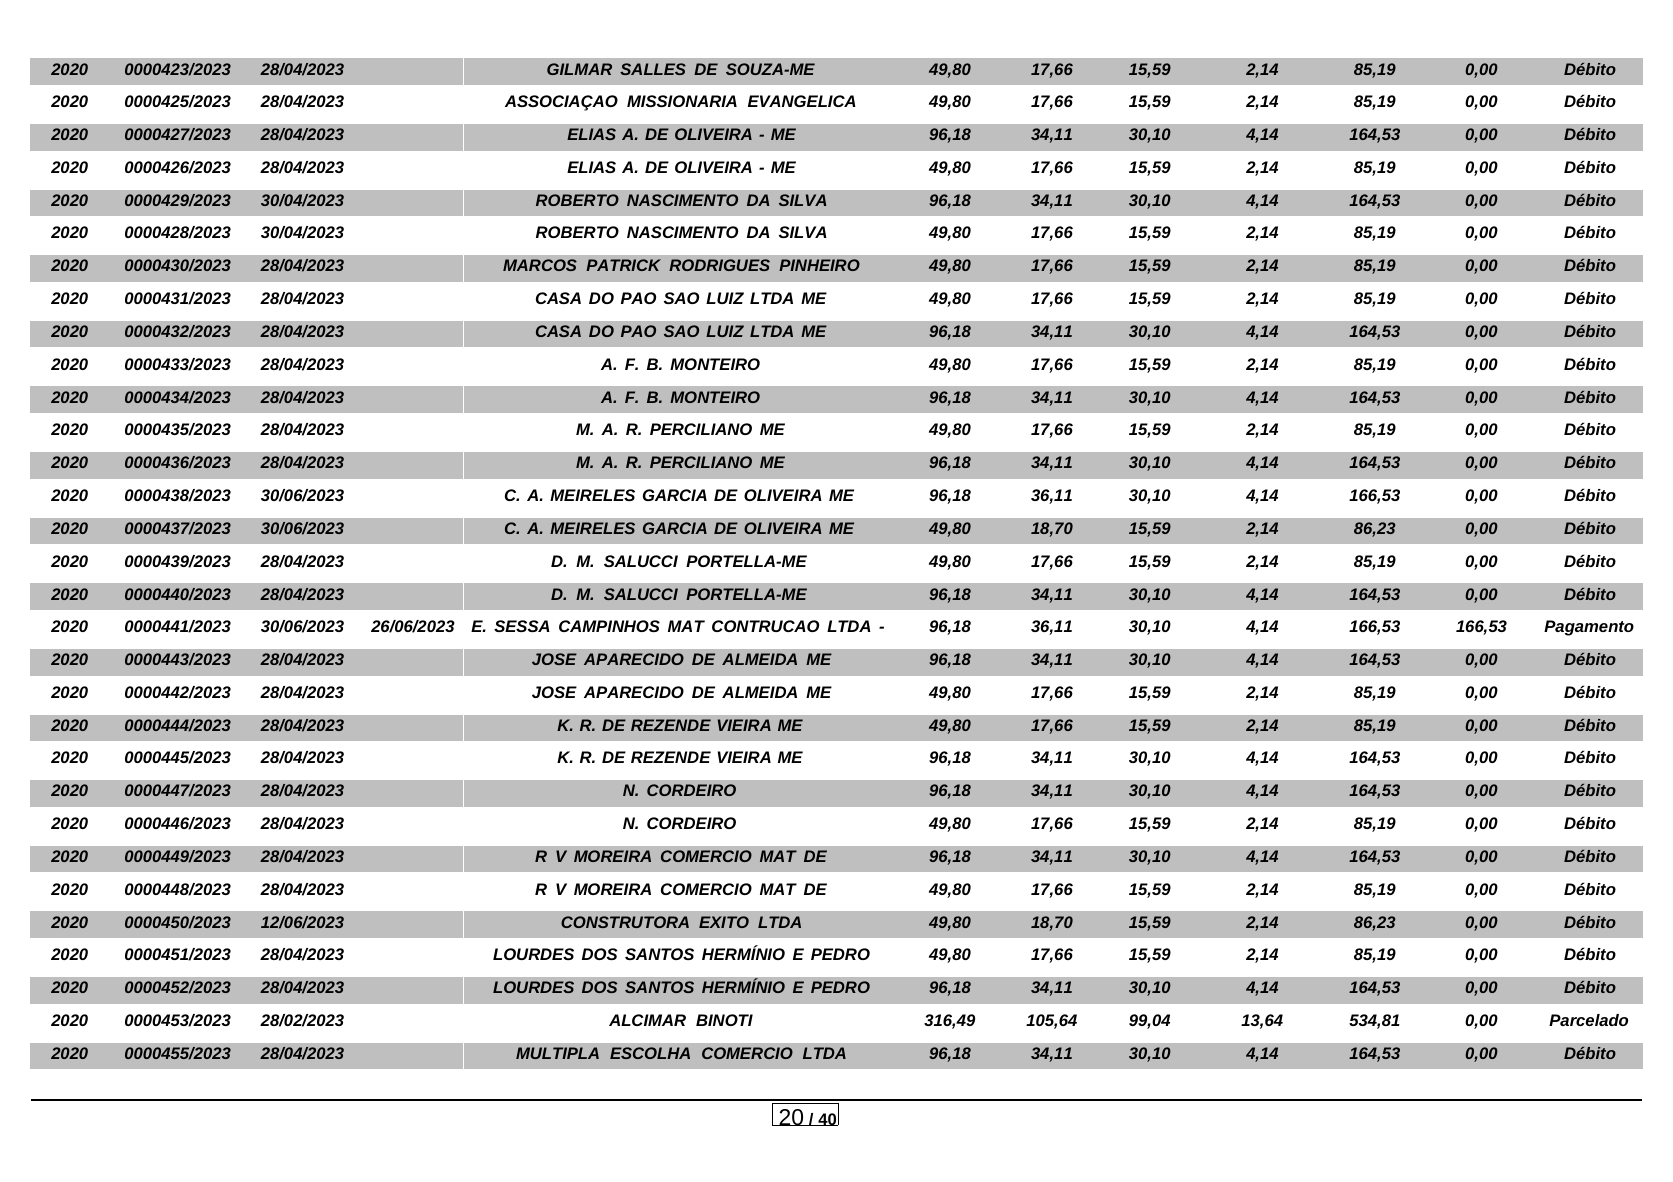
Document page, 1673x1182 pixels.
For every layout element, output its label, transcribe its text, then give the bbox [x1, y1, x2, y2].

table_header 2,14 [1206, 58, 1316, 85]
table_cell Débito [1523, 807, 1643, 846]
table_cell 164,53 [1316, 321, 1428, 347]
table_cell Débito [1523, 873, 1643, 911]
table_cell 99,04 [1103, 1004, 1206, 1043]
table_cell [358, 873, 463, 911]
table_cell 28/04/2023 [245, 741, 358, 780]
table_cell MULTIPLA ESCOLHA COMERCIO LTDA [464, 1043, 906, 1069]
table_cell [358, 124, 463, 151]
table_cell 166,53 [1316, 610, 1428, 649]
table_cell 96,18 [906, 1043, 1001, 1069]
table_cell R V MOREIRA COMERCIO MAT DE [464, 846, 906, 872]
table_cell 28/04/2023 [245, 321, 358, 347]
table_cell 2020 [30, 85, 105, 124]
table_cell 0000434/2023 [105, 386, 245, 413]
table_cell 0000450/2023 [105, 911, 245, 938]
table_cell R V MOREIRA COMERCIO MAT DE [464, 873, 906, 911]
table_cell 30,10 [1103, 479, 1206, 518]
table_cell 0,00 [1428, 780, 1523, 807]
table_cell Débito [1523, 846, 1643, 872]
table_cell C. A. MEIRELES GARCIA DE OLIVEIRA ME [464, 479, 906, 518]
table_cell K. R. DE REZENDE VIEIRA ME [464, 715, 906, 741]
table_cell 0,00 [1428, 255, 1523, 282]
table_cell 28/04/2023 [245, 348, 358, 386]
table_cell 30,10 [1103, 124, 1206, 151]
table_cell 85,19 [1316, 676, 1428, 714]
table_cell 36,11 [1001, 610, 1103, 649]
table_cell 96,18 [906, 190, 1001, 216]
table_cell 86,23 [1316, 911, 1428, 938]
table_cell 30/06/2023 [245, 479, 358, 518]
table_cell 17,66 [1001, 413, 1103, 452]
table_cell Débito [1523, 977, 1643, 1004]
table_cell 30,10 [1103, 190, 1206, 216]
table_header 15,59 [1103, 58, 1206, 85]
table_cell 164,53 [1316, 190, 1428, 216]
table_cell Débito [1523, 544, 1643, 583]
table_cell 164,53 [1316, 846, 1428, 872]
table_cell 15,59 [1103, 413, 1206, 452]
table_cell 2020 [30, 413, 105, 452]
table_cell 164,53 [1316, 583, 1428, 610]
table_cell 85,19 [1316, 85, 1428, 124]
table_cell 30/04/2023 [245, 190, 358, 216]
table_cell 0,00 [1428, 977, 1523, 1004]
table_cell [358, 386, 463, 413]
table_cell Débito [1523, 780, 1643, 807]
table_cell 96,18 [906, 386, 1001, 413]
table_cell [358, 583, 463, 610]
table_cell 85,19 [1316, 807, 1428, 846]
table_cell M. A. R. PERCILIANO ME [464, 413, 906, 452]
table_cell [358, 452, 463, 479]
table_cell 4,14 [1206, 977, 1316, 1004]
table_cell 18,70 [1001, 518, 1103, 544]
table_cell 17,66 [1001, 938, 1103, 977]
table_cell 28/04/2023 [245, 85, 358, 124]
table_cell 15,59 [1103, 255, 1206, 282]
table_cell 0000445/2023 [105, 741, 245, 780]
table_header 0000423/2023 [105, 58, 245, 85]
table_cell 2020 [30, 282, 105, 321]
table_cell 0,00 [1428, 151, 1523, 189]
table_cell 2,14 [1206, 676, 1316, 714]
table_cell 2020 [30, 676, 105, 714]
table_cell 34,11 [1001, 649, 1103, 676]
table_cell Débito [1523, 255, 1643, 282]
table_cell 28/04/2023 [245, 452, 358, 479]
table_cell 28/04/2023 [245, 282, 358, 321]
table_cell [358, 676, 463, 714]
table_cell 2,14 [1206, 413, 1316, 452]
table_cell 0000427/2023 [105, 124, 245, 151]
table_cell 2020 [30, 216, 105, 255]
table_cell [358, 911, 463, 938]
table_cell 96,18 [906, 124, 1001, 151]
table_cell 15,59 [1103, 348, 1206, 386]
table_cell 0,00 [1428, 1043, 1523, 1069]
table_cell 164,53 [1316, 741, 1428, 780]
table_cell 2,14 [1206, 544, 1316, 583]
table_cell 0,00 [1428, 216, 1523, 255]
table_cell 30,10 [1103, 780, 1206, 807]
table_cell 4,14 [1206, 610, 1316, 649]
table_cell 2,14 [1206, 715, 1316, 741]
table_cell 0000451/2023 [105, 938, 245, 977]
table_header 85,19 [1316, 58, 1428, 85]
table_cell 85,19 [1316, 348, 1428, 386]
table_cell 2020 [30, 780, 105, 807]
table_cell 34,11 [1001, 1043, 1103, 1069]
table_cell 49,80 [906, 255, 1001, 282]
table_cell ALCIMAR BINOTI [464, 1004, 906, 1043]
table_cell 28/04/2023 [245, 255, 358, 282]
table_cell 2020 [30, 1043, 105, 1069]
table_cell [358, 321, 463, 347]
table_header Débito [1523, 58, 1643, 85]
table_cell Débito [1523, 938, 1643, 977]
table_cell 28/04/2023 [245, 676, 358, 714]
table_cell 2020 [30, 1004, 105, 1043]
table_cell 34,11 [1001, 321, 1103, 347]
table_cell 49,80 [906, 151, 1001, 189]
table_cell 0000452/2023 [105, 977, 245, 1004]
table_cell 28/04/2023 [245, 715, 358, 741]
table_cell 164,53 [1316, 124, 1428, 151]
table_cell 36,11 [1001, 479, 1103, 518]
table_cell [358, 780, 463, 807]
table_cell Débito [1523, 676, 1643, 714]
table_cell [358, 544, 463, 583]
table_cell 17,66 [1001, 715, 1103, 741]
table_cell [358, 413, 463, 452]
table_cell [358, 85, 463, 124]
table_cell 18,70 [1001, 911, 1103, 938]
table_cell 17,66 [1001, 873, 1103, 911]
table_cell 85,19 [1316, 282, 1428, 321]
table_cell 96,18 [906, 649, 1001, 676]
table_cell 49,80 [906, 676, 1001, 714]
table_cell 49,80 [906, 938, 1001, 977]
table_cell 49,80 [906, 807, 1001, 846]
table_header 49,80 [906, 58, 1001, 85]
table_cell CASA DO PAO SAO LUIZ LTDA ME [464, 321, 906, 347]
table_cell E. SESSA CAMPINHOS MAT CONTRUCAO LTDA - [464, 610, 906, 649]
table_cell 2020 [30, 452, 105, 479]
table_cell 0000439/2023 [105, 544, 245, 583]
table_cell 2020 [30, 741, 105, 780]
table_cell 4,14 [1206, 452, 1316, 479]
table_cell 85,19 [1316, 413, 1428, 452]
table_cell 0000437/2023 [105, 518, 245, 544]
table_cell 28/04/2023 [245, 544, 358, 583]
table_cell 28/04/2023 [245, 977, 358, 1004]
table_cell LOURDES DOS SANTOS HERMÍNIO E PEDRO [464, 938, 906, 977]
table_cell ROBERTO NASCIMENTO DA SILVA [464, 216, 906, 255]
table_cell Débito [1523, 518, 1643, 544]
table_cell 0,00 [1428, 479, 1523, 518]
table_cell [358, 190, 463, 216]
table_cell Débito [1523, 452, 1643, 479]
table_cell N. CORDEIRO [464, 807, 906, 846]
table_cell 15,59 [1103, 807, 1206, 846]
table_cell Débito [1523, 479, 1643, 518]
table_cell 17,66 [1001, 544, 1103, 583]
table_cell 0000444/2023 [105, 715, 245, 741]
table_cell 0,00 [1428, 938, 1523, 977]
table_cell 30/06/2023 [245, 518, 358, 544]
table_cell 17,66 [1001, 151, 1103, 189]
table_cell 4,14 [1206, 649, 1316, 676]
table_cell 15,59 [1103, 151, 1206, 189]
table_cell 96,18 [906, 479, 1001, 518]
table_cell 164,53 [1316, 780, 1428, 807]
table_cell 2020 [30, 386, 105, 413]
table_cell 2020 [30, 479, 105, 518]
table_cell 2,14 [1206, 348, 1316, 386]
table_cell 30,10 [1103, 649, 1206, 676]
table_cell 2020 [30, 911, 105, 938]
table_cell Débito [1523, 1043, 1643, 1069]
table_cell [358, 348, 463, 386]
table_cell 166,53 [1316, 479, 1428, 518]
table_cell 2,14 [1206, 911, 1316, 938]
table_cell Débito [1523, 124, 1643, 151]
table_cell 96,18 [906, 452, 1001, 479]
table_cell 96,18 [906, 846, 1001, 872]
table_cell A. F. B. MONTEIRO [464, 348, 906, 386]
table_cell LOURDES DOS SANTOS HERMÍNIO E PEDRO [464, 977, 906, 1004]
table_cell 0,00 [1428, 282, 1523, 321]
table_cell 0,00 [1428, 741, 1523, 780]
table_cell 12/06/2023 [245, 911, 358, 938]
table_cell 15,59 [1103, 216, 1206, 255]
table_cell 34,11 [1001, 452, 1103, 479]
table_cell [358, 715, 463, 741]
table_cell 2020 [30, 715, 105, 741]
table_cell 15,59 [1103, 282, 1206, 321]
table_cell [358, 807, 463, 846]
table_cell [358, 1004, 463, 1043]
table_cell MARCOS PATRICK RODRIGUES PINHEIRO [464, 255, 906, 282]
table_cell 85,19 [1316, 255, 1428, 282]
table_cell 2020 [30, 846, 105, 872]
table_cell 30/04/2023 [245, 216, 358, 255]
table_cell 0000433/2023 [105, 348, 245, 386]
table_cell 2,14 [1206, 518, 1316, 544]
table_header 0,00 [1428, 58, 1523, 85]
table_cell 2,14 [1206, 255, 1316, 282]
table_cell 30,10 [1103, 977, 1206, 1004]
table_cell 2020 [30, 190, 105, 216]
table_cell 2020 [30, 124, 105, 151]
table_cell 49,80 [906, 85, 1001, 124]
table_cell 0000428/2023 [105, 216, 245, 255]
table_cell 2020 [30, 649, 105, 676]
table_cell 105,64 [1001, 1004, 1103, 1043]
table_header 17,66 [1001, 58, 1103, 85]
table_cell 17,66 [1001, 676, 1103, 714]
table_cell 164,53 [1316, 1043, 1428, 1069]
table_cell 34,11 [1001, 780, 1103, 807]
table_cell 0000431/2023 [105, 282, 245, 321]
table_cell 2020 [30, 255, 105, 282]
table_cell 30/06/2023 [245, 610, 358, 649]
table_cell ELIAS A. DE OLIVEIRA - ME [464, 151, 906, 189]
table_cell Débito [1523, 282, 1643, 321]
table_cell [358, 846, 463, 872]
table_cell 49,80 [906, 413, 1001, 452]
table_cell 17,66 [1001, 85, 1103, 124]
table_cell 2020 [30, 938, 105, 977]
table_cell 49,80 [906, 216, 1001, 255]
table_cell 0,00 [1428, 190, 1523, 216]
table_cell 0000426/2023 [105, 151, 245, 189]
table_cell 4,14 [1206, 386, 1316, 413]
table_cell [358, 977, 463, 1004]
table_cell 0000443/2023 [105, 649, 245, 676]
table_cell 2,14 [1206, 151, 1316, 189]
table_cell 85,19 [1316, 151, 1428, 189]
table_cell 49,80 [906, 715, 1001, 741]
table_cell 0,00 [1428, 807, 1523, 846]
table_cell 0,00 [1428, 321, 1523, 347]
table_cell 28/04/2023 [245, 124, 358, 151]
table_cell Débito [1523, 649, 1643, 676]
table_cell JOSE APARECIDO DE ALMEIDA ME [464, 649, 906, 676]
table_cell [358, 741, 463, 780]
table_cell 2020 [30, 348, 105, 386]
table_cell 534,81 [1316, 1004, 1428, 1043]
table_cell 49,80 [906, 518, 1001, 544]
table_cell 2020 [30, 610, 105, 649]
table_cell 0,00 [1428, 583, 1523, 610]
table_cell N. CORDEIRO [464, 780, 906, 807]
table_cell Débito [1523, 413, 1643, 452]
table_cell CASA DO PAO SAO LUIZ LTDA ME [464, 282, 906, 321]
table_cell 15,59 [1103, 676, 1206, 714]
table_cell Débito [1523, 151, 1643, 189]
table_cell 0,00 [1428, 911, 1523, 938]
table_cell 17,66 [1001, 255, 1103, 282]
table_cell 166,53 [1428, 610, 1523, 649]
table_cell 17,66 [1001, 282, 1103, 321]
table_cell 4,14 [1206, 321, 1316, 347]
table_cell Débito [1523, 190, 1643, 216]
table_cell 2,14 [1206, 282, 1316, 321]
table_cell 26/06/2023 [358, 610, 463, 649]
table_cell 96,18 [906, 977, 1001, 1004]
table_cell 0,00 [1428, 124, 1523, 151]
table_cell Débito [1523, 85, 1643, 124]
table_cell 0000455/2023 [105, 1043, 245, 1069]
table_cell 0000436/2023 [105, 452, 245, 479]
table_cell 0000438/2023 [105, 479, 245, 518]
table_cell 0,00 [1428, 518, 1523, 544]
table_cell 28/04/2023 [245, 938, 358, 977]
table_cell 2020 [30, 544, 105, 583]
table_cell 4,14 [1206, 190, 1316, 216]
table_cell 4,14 [1206, 741, 1316, 780]
table_cell 34,11 [1001, 846, 1103, 872]
table_cell 316,49 [906, 1004, 1001, 1043]
table_cell 2,14 [1206, 807, 1316, 846]
table_cell 85,19 [1316, 938, 1428, 977]
table_cell [358, 216, 463, 255]
table_cell 49,80 [906, 911, 1001, 938]
table_cell 28/04/2023 [245, 780, 358, 807]
table_cell 30,10 [1103, 610, 1206, 649]
table_cell 0000425/2023 [105, 85, 245, 124]
table_cell 0,00 [1428, 846, 1523, 872]
table_cell 0,00 [1428, 386, 1523, 413]
table_cell 28/04/2023 [245, 583, 358, 610]
table_cell 15,59 [1103, 873, 1206, 911]
table_cell 0,00 [1428, 715, 1523, 741]
table_cell Pagamento [1523, 610, 1643, 649]
table_cell 0,00 [1428, 544, 1523, 583]
table_cell 34,11 [1001, 190, 1103, 216]
table_cell 28/04/2023 [245, 846, 358, 872]
table_cell 28/04/2023 [245, 413, 358, 452]
table_cell 0000442/2023 [105, 676, 245, 714]
table_cell Débito [1523, 348, 1643, 386]
table_cell 0,00 [1428, 413, 1523, 452]
table_cell 0,00 [1428, 676, 1523, 714]
table_cell Débito [1523, 216, 1643, 255]
table_cell 28/04/2023 [245, 386, 358, 413]
table_cell 164,53 [1316, 452, 1428, 479]
table_cell [358, 649, 463, 676]
table_cell 34,11 [1001, 124, 1103, 151]
table_cell 30,10 [1103, 583, 1206, 610]
table_cell 28/04/2023 [245, 873, 358, 911]
table_cell 30,10 [1103, 386, 1206, 413]
table_cell 96,18 [906, 610, 1001, 649]
table_cell 15,59 [1103, 544, 1206, 583]
table_cell 0000430/2023 [105, 255, 245, 282]
table_cell 4,14 [1206, 124, 1316, 151]
table_cell 164,53 [1316, 977, 1428, 1004]
table_cell 2020 [30, 873, 105, 911]
table_cell 0000446/2023 [105, 807, 245, 846]
table_cell 0000440/2023 [105, 583, 245, 610]
table_cell 0,00 [1428, 1004, 1523, 1043]
table_cell 0000447/2023 [105, 780, 245, 807]
table_cell Débito [1523, 321, 1643, 347]
table_header 2020 [30, 58, 105, 85]
table_cell ASSOCIAÇAO MISSIONARIA EVANGELICA [464, 85, 906, 124]
table_cell 49,80 [906, 544, 1001, 583]
table_cell 0000449/2023 [105, 846, 245, 872]
table_cell 2,14 [1206, 85, 1316, 124]
table_cell A. F. B. MONTEIRO [464, 386, 906, 413]
table_cell 28/04/2023 [245, 1043, 358, 1069]
table_cell 34,11 [1001, 741, 1103, 780]
table_cell 4,14 [1206, 846, 1316, 872]
table_cell 85,19 [1316, 873, 1428, 911]
table_cell D. M. SALUCCI PORTELLA-ME [464, 583, 906, 610]
table_header 28/04/2023 [245, 58, 358, 85]
table_cell 4,14 [1206, 1043, 1316, 1069]
table_header [358, 58, 463, 85]
table_cell Débito [1523, 386, 1643, 413]
table_cell 4,14 [1206, 479, 1316, 518]
table_cell Parcelado [1523, 1004, 1643, 1043]
table_cell 96,18 [906, 583, 1001, 610]
table_cell C. A. MEIRELES GARCIA DE OLIVEIRA ME [464, 518, 906, 544]
table_cell Débito [1523, 583, 1643, 610]
table_cell 28/02/2023 [245, 1004, 358, 1043]
table_cell 2020 [30, 321, 105, 347]
table_cell 0000435/2023 [105, 413, 245, 452]
table_cell D. M. SALUCCI PORTELLA-ME [464, 544, 906, 583]
table_cell 0,00 [1428, 649, 1523, 676]
table_cell 15,59 [1103, 911, 1206, 938]
table_cell 15,59 [1103, 85, 1206, 124]
table_cell K. R. DE REZENDE VIEIRA ME [464, 741, 906, 780]
table_cell ELIAS A. DE OLIVEIRA - ME [464, 124, 906, 151]
table_cell 0,00 [1428, 873, 1523, 911]
table_cell 30,10 [1103, 452, 1206, 479]
table_cell 2020 [30, 518, 105, 544]
table_cell Débito [1523, 741, 1643, 780]
table_header GILMAR SALLES DE SOUZA-ME [464, 58, 906, 85]
table_cell M. A. R. PERCILIANO ME [464, 452, 906, 479]
table_cell 30,10 [1103, 1043, 1206, 1069]
table_cell [358, 1043, 463, 1069]
table_cell 49,80 [906, 873, 1001, 911]
table_cell 49,80 [906, 282, 1001, 321]
table_cell 2020 [30, 807, 105, 846]
table_cell 0000429/2023 [105, 190, 245, 216]
table_cell 4,14 [1206, 583, 1316, 610]
table_cell 164,53 [1316, 386, 1428, 413]
table_cell 28/04/2023 [245, 807, 358, 846]
table_cell 0000448/2023 [105, 873, 245, 911]
table_cell Débito [1523, 715, 1643, 741]
table_cell 28/04/2023 [245, 649, 358, 676]
table_cell 2,14 [1206, 938, 1316, 977]
table_cell 0000432/2023 [105, 321, 245, 347]
table_cell 30,10 [1103, 846, 1206, 872]
table_cell 164,53 [1316, 649, 1428, 676]
table_cell 2020 [30, 583, 105, 610]
table_cell 96,18 [906, 780, 1001, 807]
table_cell [358, 938, 463, 977]
table_cell 30,10 [1103, 321, 1206, 347]
table_cell 34,11 [1001, 977, 1103, 1004]
table_cell [358, 518, 463, 544]
table_cell [358, 255, 463, 282]
table_cell 28/04/2023 [245, 151, 358, 189]
table_cell 30,10 [1103, 741, 1206, 780]
table_cell 2020 [30, 151, 105, 189]
table_cell 85,19 [1316, 216, 1428, 255]
table_cell [358, 479, 463, 518]
table_cell 17,66 [1001, 807, 1103, 846]
table_cell 0000453/2023 [105, 1004, 245, 1043]
table_cell 96,18 [906, 321, 1001, 347]
table_cell 2020 [30, 977, 105, 1004]
table_cell 34,11 [1001, 583, 1103, 610]
table_cell 0,00 [1428, 348, 1523, 386]
table_cell 13,64 [1206, 1004, 1316, 1043]
table_cell 49,80 [906, 348, 1001, 386]
table_cell 4,14 [1206, 780, 1316, 807]
table_cell 85,19 [1316, 715, 1428, 741]
table_cell [358, 151, 463, 189]
table_cell 15,59 [1103, 715, 1206, 741]
table_cell 96,18 [906, 741, 1001, 780]
table_cell JOSE APARECIDO DE ALMEIDA ME [464, 676, 906, 714]
table_cell [358, 282, 463, 321]
table_cell 2,14 [1206, 873, 1316, 911]
table_cell 85,19 [1316, 544, 1428, 583]
table_cell 0,00 [1428, 452, 1523, 479]
table_cell 0,00 [1428, 85, 1523, 124]
table_cell 17,66 [1001, 216, 1103, 255]
table_cell ROBERTO NASCIMENTO DA SILVA [464, 190, 906, 216]
table_cell CONSTRUTORA EXITO LTDA [464, 911, 906, 938]
table_cell 15,59 [1103, 938, 1206, 977]
table_cell Débito [1523, 911, 1643, 938]
table_cell 0000441/2023 [105, 610, 245, 649]
table_cell 17,66 [1001, 348, 1103, 386]
table_cell 15,59 [1103, 518, 1206, 544]
table_cell 86,23 [1316, 518, 1428, 544]
table_cell 34,11 [1001, 386, 1103, 413]
table_cell 2,14 [1206, 216, 1316, 255]
